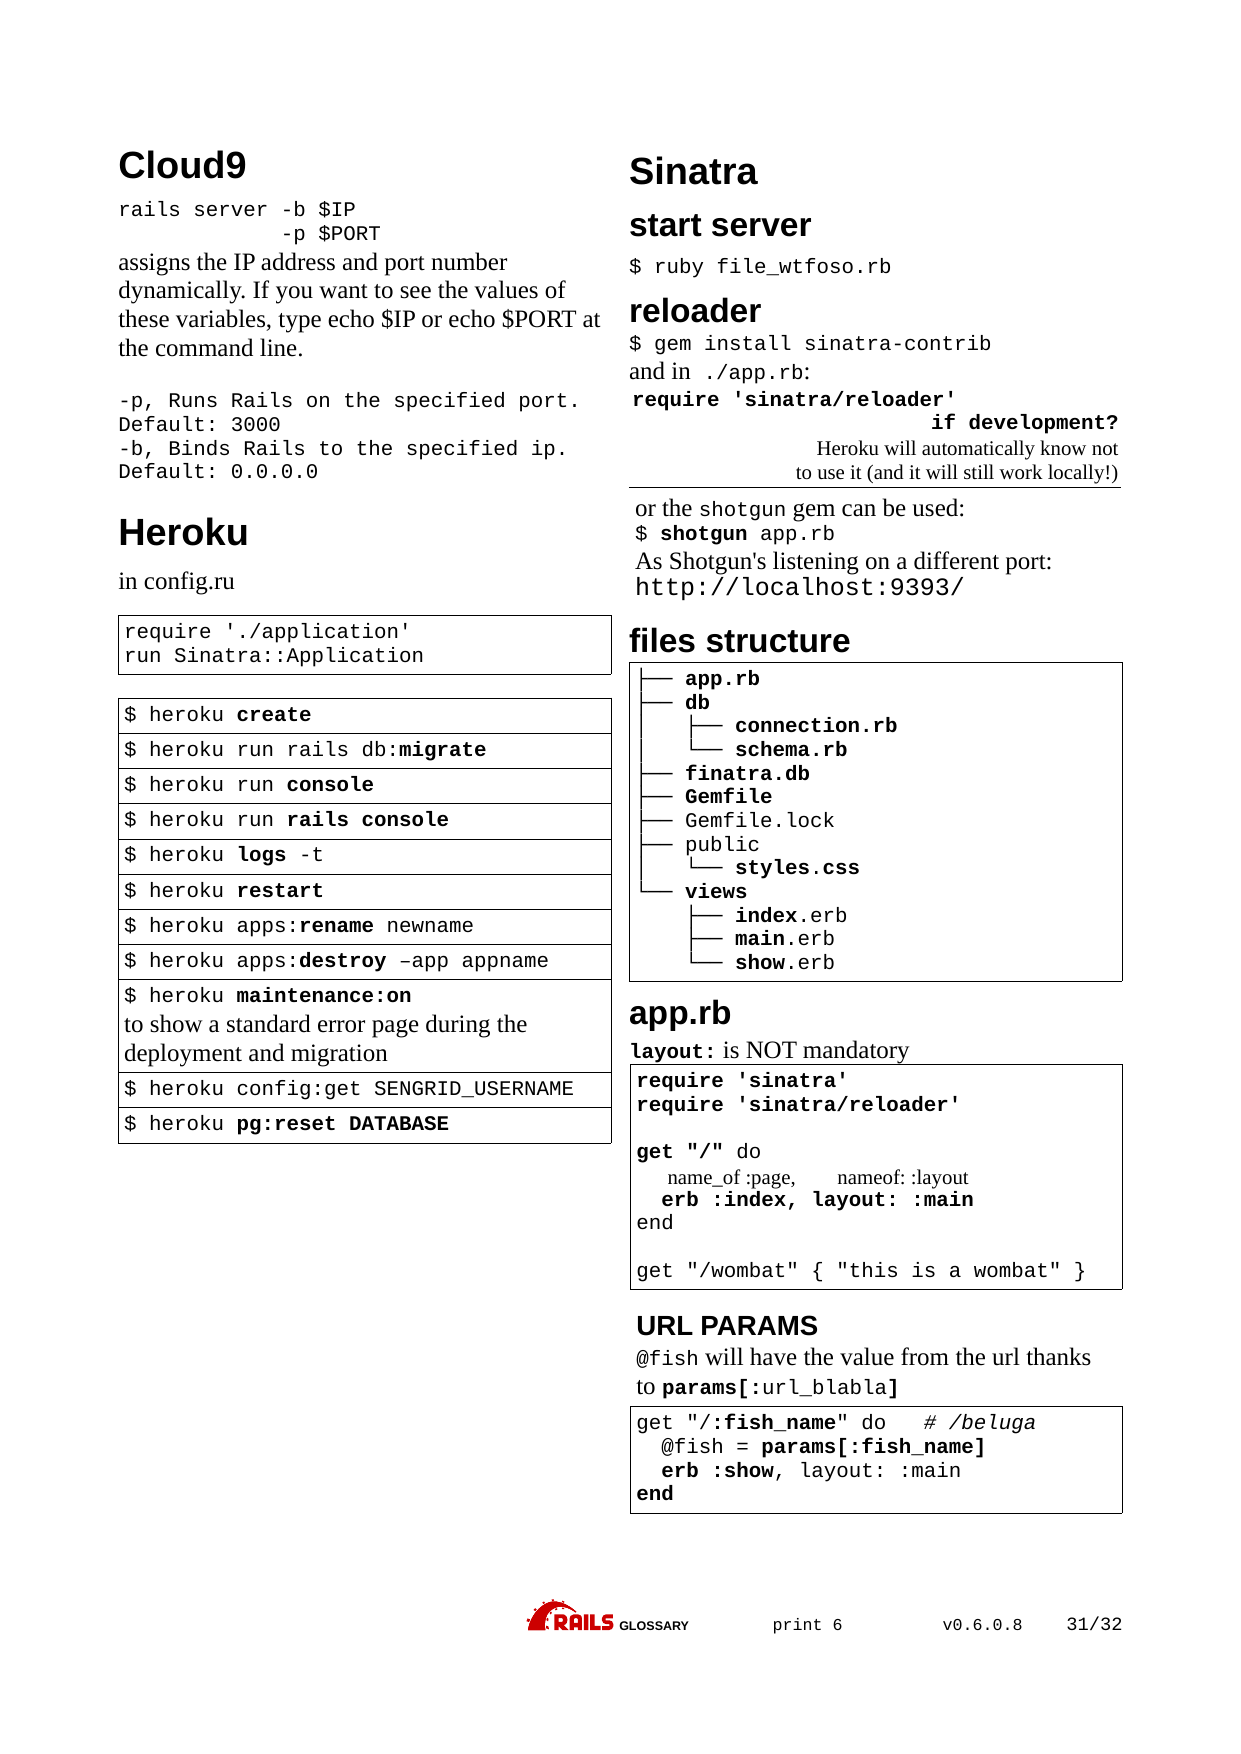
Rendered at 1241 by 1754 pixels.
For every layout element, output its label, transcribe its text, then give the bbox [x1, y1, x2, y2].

subtitle app.rb [629, 993, 1122, 1032]
text $ gem install sinatra-contrib [629, 333, 1122, 356]
table_cell $ heroku run console [119, 769, 611, 803]
table_header $ heroku create [119, 699, 611, 733]
subtitle Heroku [118, 510, 611, 553]
table_cell $ heroku config:get SENGRID_USERNAME [119, 1073, 611, 1107]
table_cell $ heroku pg:reset DATABASE [119, 1108, 611, 1142]
table_cell $ heroku run rails db:migrate [119, 734, 611, 768]
subtitle Cloud9 [118, 143, 611, 187]
subtitle reloader [629, 291, 1122, 330]
table_cell $ heroku maintenance:on to show a standard error page during the deployment and migration [119, 980, 611, 1072]
text in config.ru [118, 566, 611, 595]
table_cell $ heroku logs -t [119, 840, 611, 874]
table_cell URL PARAMS @fish will have the value from the url thanks to params[:url_blabla] [630, 1290, 1122, 1406]
table_header require 'sinatra' require 'sinatra/reloader' get "/" do name_of :page, nameof: :layout erb :index, layout: :main end get "/wombat" { "this is a wombat" } [631, 1065, 1122, 1289]
table_cell $ heroku run rails console [119, 804, 611, 838]
subtitle start server [629, 204, 1122, 243]
subtitle Sinatra [629, 149, 1122, 193]
text and in ./app.rb: [629, 356, 1122, 386]
text $ ruby file_wtfoso.rb [629, 256, 1122, 279]
subtitle files structure [629, 621, 1122, 659]
text layout: is NOT mandatory [629, 1035, 1122, 1064]
table_cell get "/:fish_name" do # /beluga @fish = params[:fish_name] erb :show, layout: :main end [631, 1407, 1122, 1513]
table_cell or the shotgun gem can be used: $ shotgun app.rb As Shotgun's listening on a different port: http://localhost:9393/ [629, 488, 1121, 609]
table_cell $ heroku apps:rename newname [119, 910, 611, 944]
text -p $PORT [118, 223, 611, 247]
text assigns the IP address and port number dynamically. If you want to see the values of these variables, type echo $IP or echo $PORT at the command line. [118, 247, 611, 362]
table_cell $ heroku apps:destroy –app appname [119, 945, 611, 979]
text rails server -b $IP [118, 199, 611, 223]
table_cell $ heroku restart [119, 875, 611, 909]
table_header ├── app.rb ├── db │ ├── connection.rb │ └── schema.rb ├── finatra.db ├── Gemfile ├── Gemfile.lock ├── public │ └── styles.css └── views ├── index.erb ├── main.erb └── show.erb [630, 663, 1122, 981]
table_header require 'sinatra/reloader' if development? Heroku will automatically know not to use it (and it will still work locally!) [629, 386, 1121, 487]
table_header require './application' run Sinatra::Application [119, 616, 611, 674]
text -p, Runs Rails on the specified port. Default: 3000 -b, Binds Rails to the specified ip. Default: 0.0.0.0 [118, 390, 611, 485]
